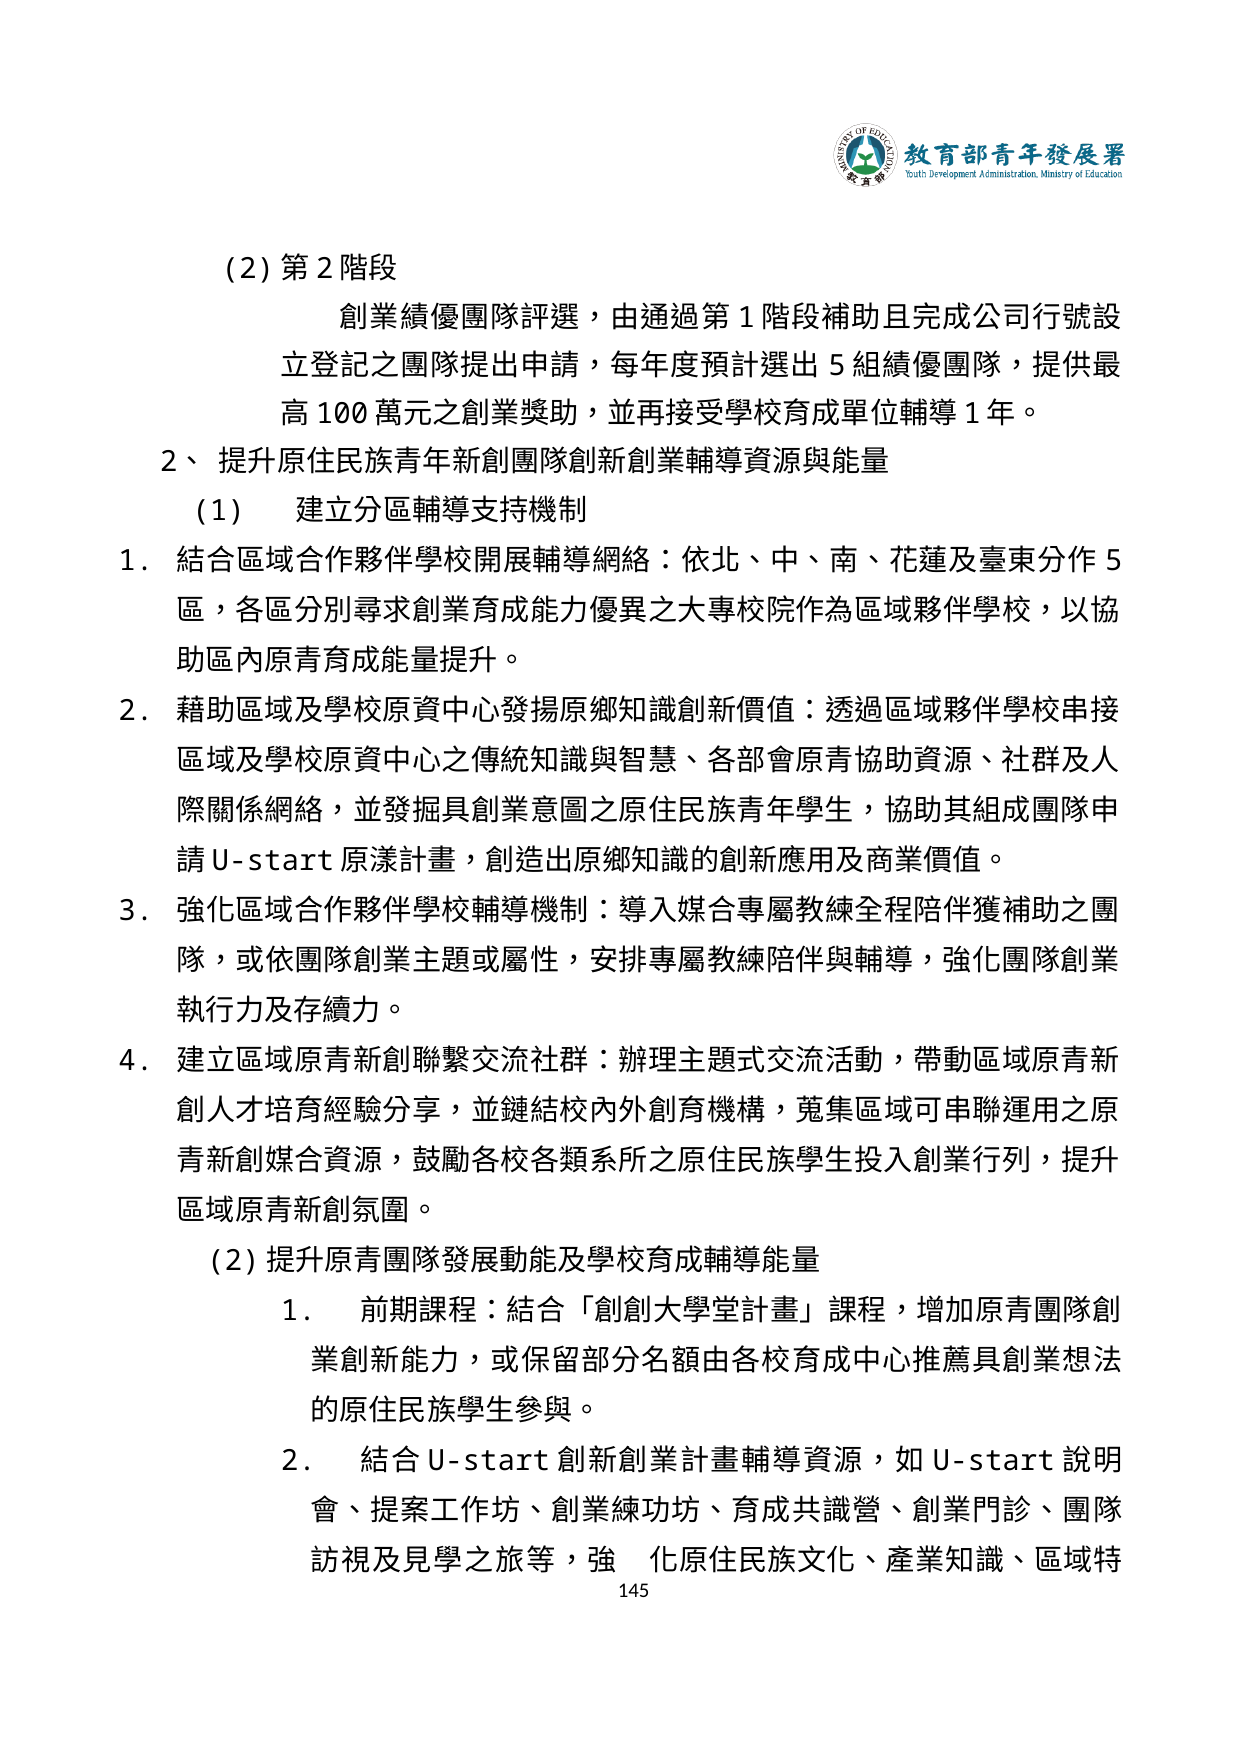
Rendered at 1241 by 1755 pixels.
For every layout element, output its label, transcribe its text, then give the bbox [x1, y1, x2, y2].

list 前期課程：結合「創創大學堂計畫」課程，增加原青團隊創業創新能力，或保留部分名額由各校育成中心推薦具創業想法的原住民族學生參與。 [281, 1281, 1122, 1431]
list 結合區域合作夥伴學校開展輔導網絡：依北、中、南、花蓮及臺東分作5區，各區分別尋求創業育成能力優異之大專校院作為區域夥伴學校，以協助區內原青育成能量提升。 [118, 531, 1122, 681]
list 藉助區域及學校原資中心發揚原鄉知識創新價值：透過區域夥伴學校串接區域及學校原資中心之傳統知識與智慧、各部會原青協助資源、社群及人際關係網絡，並發掘具創業意圖之原住民族青年學生，協助其組成團隊申請U-start原漾計畫，創造出原鄉知識的創新應用及商業價值。 [118, 681, 1122, 881]
list 第2階段 [221, 239, 1122, 289]
list 提升原住民族青年新創團隊創新創業輔導資源與能量 [159, 433, 1122, 481]
list 建立區域原青新創聯繫交流社群：辦理主題式交流活動，帶動區域原青新創人才培育經驗分享，並鏈結校內外創育機構，蒐集區域可串聯運用之原青新創媒合資源，鼓勵各校各類系所之原住民族學生投入創業行列，提升區域原青新創氛圍。 [118, 1031, 1122, 1231]
list 強化區域合作夥伴學校輔導機制：導入媒合專屬教練全程陪伴獲補助之團隊，或依團隊創業主題或屬性，安排專屬教練陪伴與輔導，強化團隊創業執行力及存續力。 [118, 881, 1122, 1031]
text 創業績優團隊評選，由通過第1階段補助且完成公司行號設立登記之團隊提出申請，每年度預計選出5組績優團隊，提供最高100萬元之創業獎助，並再接受學校育成單位輔導1年。 [281, 289, 1122, 433]
list 提升原青團隊發展動能及學校育成輔導能量 [207, 1231, 1122, 1281]
list 結合U-start創新創業計畫輔導資源，如U-start說明會、提案工作坊、創業練功坊、育成共識營、創業門診、團隊訪視及見學之旅等，強化原住民族文化、產業知識、區域特 [281, 1431, 1122, 1581]
list 建立分區輔導支持機制 [192, 481, 1122, 531]
